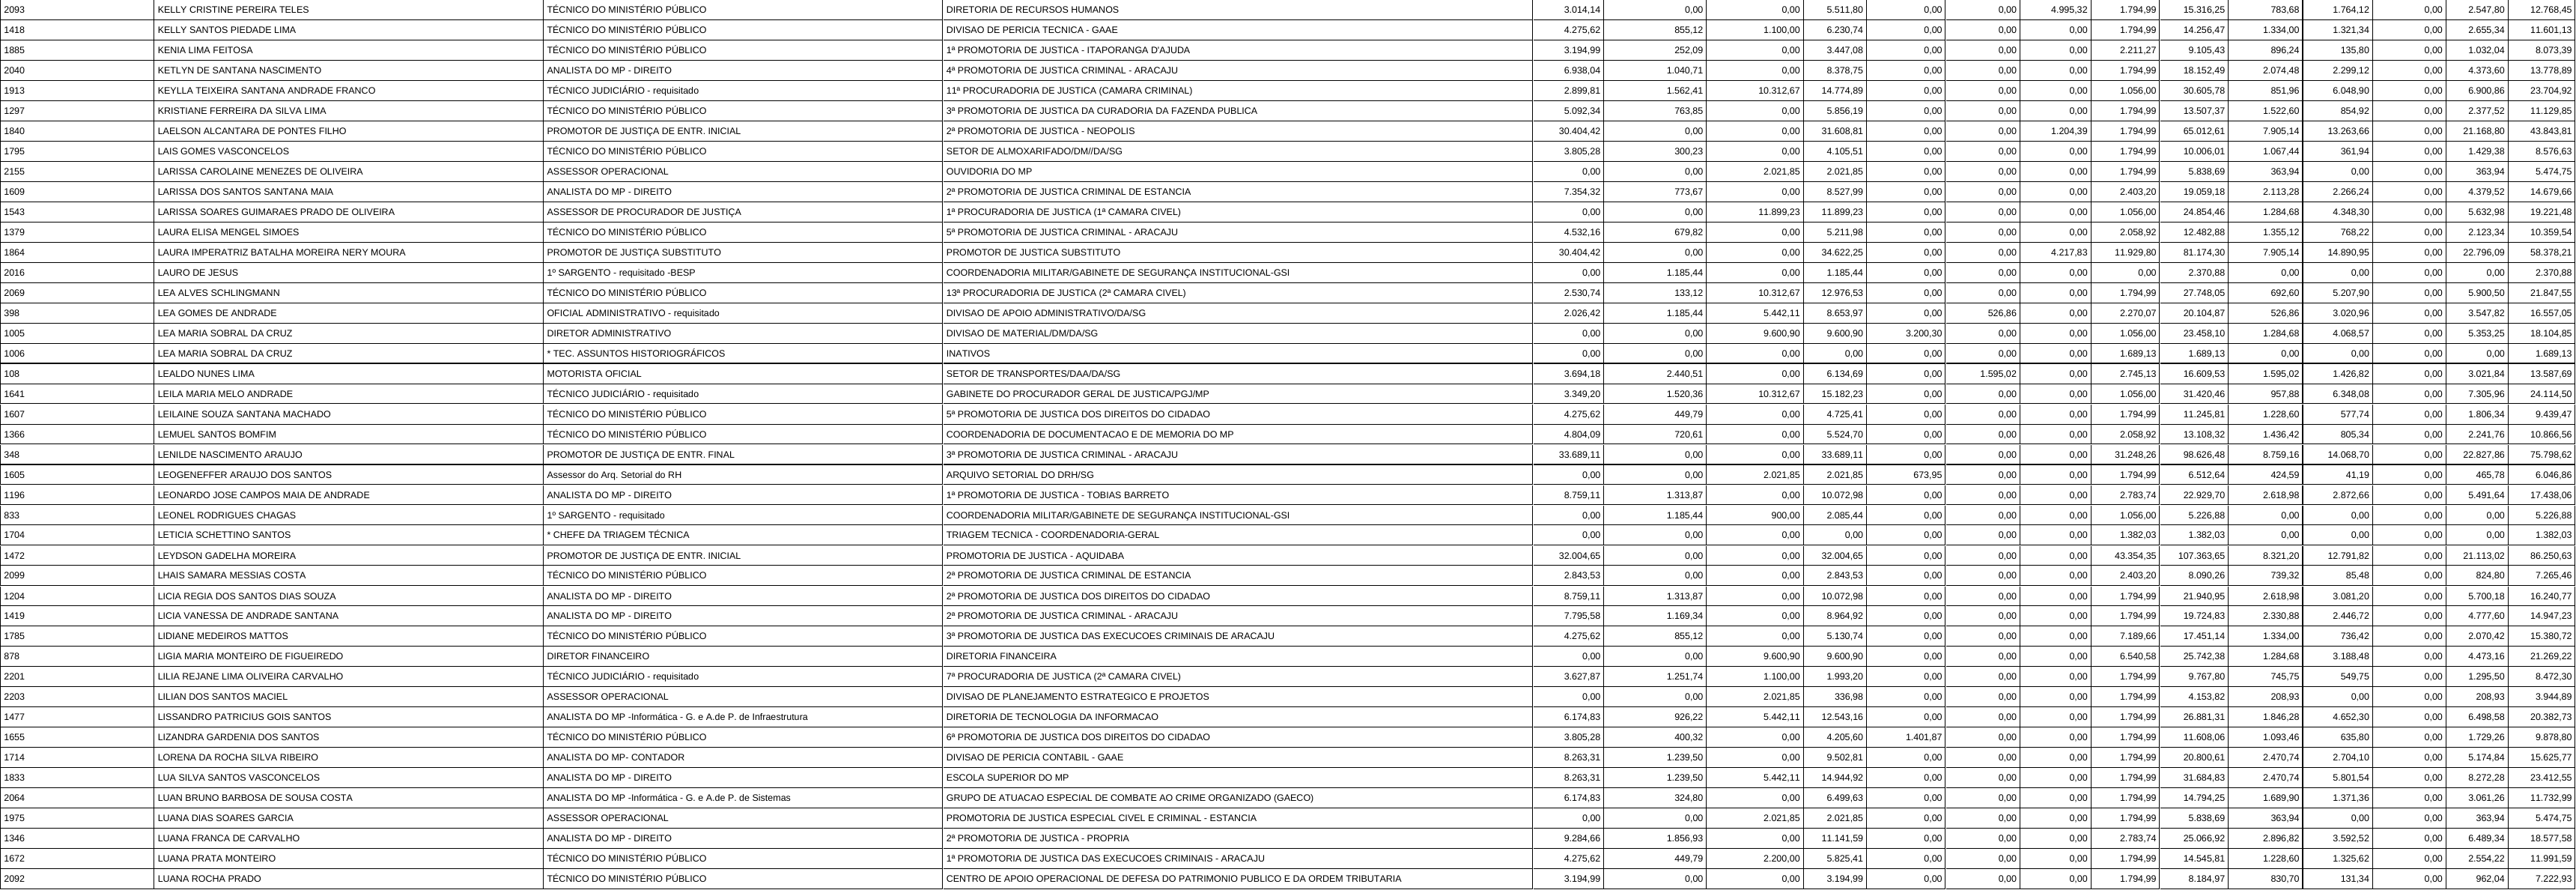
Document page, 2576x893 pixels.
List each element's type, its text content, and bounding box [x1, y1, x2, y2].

table_cell 745,75 [2229, 667, 2302, 686]
table_cell 0,00 [1946, 324, 2020, 343]
table_cell ANALISTA DO MP- CONTADOR [544, 748, 942, 767]
table_cell 0,00 [2373, 344, 2446, 363]
table_cell CENTRO DE APOIO OPERACIONAL DE DEFESA DO PATRIMONIO PUBLICO E DA ORDEM TRIBUTARIA [944, 869, 1532, 889]
table_cell 957,88 [2229, 384, 2302, 403]
table_cell 18.577,58 [2509, 829, 2575, 848]
table_cell 0,00 [1946, 40, 2020, 60]
table_cell 0,00 [1604, 525, 1706, 545]
table_cell 2.618,98 [2229, 587, 2302, 605]
table_cell 11.929,80 [2092, 243, 2159, 262]
table_cell 12.482,88 [2160, 223, 2228, 242]
table_cell 1.993,20 [1804, 667, 1866, 686]
table_cell ASSESSOR DE PROCURADOR DE JUSTIÇA [544, 202, 942, 222]
table_cell 2.446,72 [2303, 606, 2372, 626]
table_cell 7.222,93 [2509, 869, 2575, 889]
table_cell PROMOTOR DE JUSTIÇA DE ENTR. INICIAL [544, 121, 942, 141]
table_cell 577,74 [2303, 405, 2372, 424]
table_cell LEA ALVES SCHLINGMANN [154, 283, 543, 303]
table_cell 14.774,89 [1804, 81, 1866, 100]
table_cell 0,00 [2373, 546, 2446, 565]
table_cell 1.729,26 [2446, 727, 2508, 747]
table_cell 1.382,03 [2160, 525, 2228, 545]
table_cell DIVISAO DE PLANEJAMENTO ESTRATEGICO E PROJETOS [944, 687, 1532, 706]
table_cell 1605 [1, 465, 154, 484]
table_cell 2.896,82 [2229, 829, 2302, 848]
table_cell 2.211,27 [2092, 40, 2159, 60]
table_cell 1.794,99 [2092, 869, 2159, 889]
table_cell 10.312,67 [1707, 384, 1803, 403]
table_cell 1.794,99 [2092, 808, 2159, 828]
table_cell 65.012,61 [2160, 121, 2228, 141]
table_cell 0,00 [2020, 344, 2091, 363]
table_cell 0,00 [1867, 687, 1945, 706]
table_cell 0,00 [2020, 788, 2091, 808]
table_cell LEONARDO JOSE CAMPOS MAIA DE ANDRADE [154, 485, 543, 504]
table_cell 4.275,62 [1534, 849, 1603, 868]
table_cell 11.608,06 [2160, 727, 2228, 747]
table_cell 2.330,88 [2229, 606, 2302, 626]
table_cell 11ª PROCURADORIA DE JUSTICA (CAMARA CRIMINAL) [944, 81, 1532, 100]
table_cell 1.794,99 [2092, 707, 2159, 727]
table_cell 3.592,52 [2303, 829, 2372, 848]
table_cell 0,00 [2446, 525, 2508, 545]
table_cell 131,34 [2303, 869, 2372, 889]
table_cell 1840 [1, 121, 154, 141]
table_cell 0,00 [2020, 283, 2091, 303]
table_cell 8.653,97 [1804, 303, 1866, 323]
table_cell 7.265,46 [2509, 566, 2575, 585]
table_cell 85,48 [2303, 566, 2372, 585]
table_cell KENIA LIMA FEITOSA [154, 40, 543, 60]
table_cell 0,00 [1604, 687, 1706, 706]
table_cell 13ª PROCURADORIA DE JUSTICA (2ª CAMARA CIVEL) [944, 283, 1532, 303]
table_cell ANALISTA DO MP - DIREITO [544, 182, 942, 202]
table_cell 0,00 [2020, 384, 2091, 403]
table_cell 2.085,44 [1804, 506, 1866, 524]
table_cell 0,00 [1867, 40, 1945, 60]
table_cell 16.240,77 [2509, 587, 2575, 605]
table_cell 0,00 [1867, 849, 1945, 868]
table_cell 7.305,96 [2446, 384, 2508, 403]
table_cell 0,00 [1946, 465, 2020, 484]
table_cell 926,22 [1604, 707, 1706, 727]
table_cell 3.021,84 [2446, 364, 2508, 384]
table_cell 0,00 [1946, 405, 2020, 424]
table_cell 0,00 [1946, 20, 2020, 40]
table_cell 324,80 [1604, 788, 1706, 808]
table_cell 0,00 [2020, 667, 2091, 686]
table_cell 0,00 [1707, 606, 1803, 626]
table_cell 2.070,42 [2446, 626, 2508, 646]
table_cell 0,00 [1867, 606, 1945, 626]
table_cell 851,96 [2229, 81, 2302, 100]
table_cell 1.334,00 [2229, 20, 2302, 40]
table_cell LUANA ROCHA PRADO [154, 869, 543, 889]
table_cell 1ª PROMOTORIA DE JUSTICA - TOBIAS BARRETO [944, 485, 1532, 504]
table_cell 0,00 [2020, 869, 2091, 889]
table_cell 1607 [1, 405, 154, 424]
table_cell ASSESSOR OPERACIONAL [544, 808, 942, 828]
table_cell 0,00 [2020, 647, 2091, 666]
table_cell TRIAGEM TECNICA - COORDENADORIA-GERAL [944, 525, 1532, 545]
table_cell 5.211,98 [1804, 223, 1866, 242]
table_cell 13.507,37 [2160, 101, 2228, 121]
table_cell * CHEFE DA TRIAGEM TÉCNICA [544, 525, 942, 545]
table_cell TÉCNICO JUDICIÁRIO - requisitado [544, 81, 942, 100]
table_cell 805,34 [2303, 425, 2372, 444]
table_cell 1º SARGENTO - requisitado -BESP [544, 263, 942, 282]
table_cell 4.473,16 [2446, 647, 2508, 666]
table_cell LIDIANE MEDEIROS MATTOS [154, 626, 543, 646]
table_cell 0,00 [2020, 707, 2091, 727]
table_cell ESCOLA SUPERIOR DO MP [944, 768, 1532, 787]
table_cell 208,93 [2446, 687, 2508, 706]
table_cell 1.228,60 [2229, 849, 2302, 868]
table_cell 252,09 [1604, 40, 1706, 60]
table_cell 1.794,99 [2092, 687, 2159, 706]
table_cell DIVISAO DE PERICIA CONTABIL - GAAE [944, 748, 1532, 767]
table_cell 11.141,59 [1804, 829, 1866, 848]
table_cell 0,00 [1946, 525, 2020, 545]
table_cell TÉCNICO DO MINISTÉRIO PÚBLICO [544, 869, 942, 889]
table_cell 3ª PROMOTORIA DE JUSTICA DAS EXECUCOES CRIMINAIS DE ARACAJU [944, 626, 1532, 646]
table_cell 0,00 [2020, 20, 2091, 40]
table_cell ANALISTA DO MP -Informática - G. e A.de P. de Infraestrutura [544, 707, 942, 727]
table_cell 0,00 [1707, 364, 1803, 384]
table_cell 0,00 [1804, 344, 1866, 363]
table_cell 2.123,34 [2446, 223, 2508, 242]
table_cell 1.321,34 [2303, 20, 2372, 40]
table_cell LEA MARIA SOBRAL DA CRUZ [154, 324, 543, 343]
table_cell 25.066,92 [2160, 829, 2228, 848]
table_cell 2.026,42 [1534, 303, 1603, 323]
table_cell 135,80 [2303, 40, 2372, 60]
table_cell 9.600,90 [1804, 324, 1866, 343]
table_cell LORENA DA ROCHA SILVA RIBEIRO [154, 748, 543, 767]
table_cell 9.600,90 [1804, 647, 1866, 666]
table_cell 6.046,86 [2509, 465, 2575, 484]
table_cell TÉCNICO DO MINISTÉRIO PÚBLICO [544, 101, 942, 121]
table_cell 0,00 [2373, 121, 2446, 141]
table_cell 2.021,85 [1707, 162, 1803, 181]
table_cell 0,00 [2373, 283, 2446, 303]
table_cell 27.748,05 [2160, 283, 2228, 303]
table_cell 0,00 [1534, 324, 1603, 343]
table_cell 21.940,95 [2160, 587, 2228, 605]
table_cell 1.595,02 [1946, 364, 2020, 384]
table_cell 24.854,46 [2160, 202, 2228, 222]
table_cell 0,00 [2373, 364, 2446, 384]
table_cell 0,00 [2229, 263, 2302, 282]
table_cell 1ª PROCURADORIA DE JUSTICA (1ª CAMARA CIVEL) [944, 202, 1532, 222]
table_cell 0,00 [1867, 808, 1945, 828]
table_cell 1.040,71 [1604, 61, 1706, 80]
table_cell 0,00 [1867, 546, 1945, 565]
table_cell 5.207,90 [2303, 283, 2372, 303]
table_cell 20.382,73 [2509, 707, 2575, 727]
table_cell 0,00 [1707, 445, 1803, 464]
table_cell 33.689,11 [1804, 445, 1866, 464]
table_cell 5.838,69 [2160, 808, 2228, 828]
table_cell 2040 [1, 61, 154, 80]
table_cell 1196 [1, 485, 154, 504]
table_cell 0,00 [2020, 182, 2091, 202]
table_cell 107.363,65 [2160, 546, 2228, 565]
table_cell 7.795,58 [1534, 606, 1603, 626]
table_cell 3.694,18 [1534, 364, 1603, 384]
table_cell 0,00 [2373, 849, 2446, 868]
table_cell 2.618,98 [2229, 485, 2302, 504]
table_cell 2ª PROMOTORIA DE JUSTICA - PROPRIA [944, 829, 1532, 848]
table_cell 30.605,78 [2160, 81, 2228, 100]
table_cell 21.168,80 [2446, 121, 2508, 141]
table_cell 5.825,41 [1804, 849, 1866, 868]
table_cell 9.105,43 [2160, 40, 2228, 60]
table_cell 0,00 [2020, 687, 2091, 706]
table_cell 0,00 [1867, 81, 1945, 100]
table_cell 0,00 [1534, 647, 1603, 666]
table_cell 1.056,00 [2092, 202, 2159, 222]
table_cell 2.843,53 [1804, 566, 1866, 585]
table_cell LUANA FRANCA DE CARVALHO [154, 829, 543, 848]
table_cell 0,00 [2373, 101, 2446, 121]
table_cell 0,00 [1604, 546, 1706, 565]
table_cell 398 [1, 303, 154, 323]
table_cell 0,00 [1707, 727, 1803, 747]
table_cell 1.794,99 [2092, 667, 2159, 686]
table_cell 2ª PROMOTORIA DE JUSTICA CRIMINAL DE ESTANCIA [944, 182, 1532, 202]
table_cell 31.684,83 [2160, 768, 2228, 787]
table_cell 98.626,48 [2160, 445, 2228, 464]
table_cell 0,00 [1707, 546, 1803, 565]
table_cell 0,00 [2373, 606, 2446, 626]
table_cell 0,00 [1707, 748, 1803, 767]
table_cell 1297 [1, 101, 154, 121]
table_cell 0,00 [1867, 445, 1945, 464]
table_cell 1.794,99 [2092, 61, 2159, 80]
table_cell 1.067,44 [2229, 142, 2302, 161]
table_cell TÉCNICO DO MINISTÉRIO PÚBLICO [544, 727, 942, 747]
table_cell 19.724,83 [2160, 606, 2228, 626]
table_cell 0,00 [1534, 263, 1603, 282]
table_cell 1833 [1, 768, 154, 787]
table_cell 3.805,28 [1534, 142, 1603, 161]
table_cell 0,00 [2020, 829, 2091, 848]
table_header 1.764,12 [2303, 0, 2372, 19]
table_cell 2.470,74 [2229, 768, 2302, 787]
table_cell 0,00 [2303, 525, 2372, 545]
table_cell 13.778,89 [2509, 61, 2575, 80]
table_cell 0,00 [2020, 748, 2091, 767]
table_cell LIZANDRA GARDENIA DOS SANTOS [154, 727, 543, 747]
table_cell 0,00 [1946, 445, 2020, 464]
table_cell 0,00 [1867, 61, 1945, 80]
table_cell 2.021,85 [1707, 808, 1803, 828]
table_cell LAIS GOMES VASCONCELOS [154, 142, 543, 161]
table_cell 0,00 [1946, 81, 2020, 100]
table_cell 1.794,99 [2092, 142, 2159, 161]
table_cell LETICIA SCHETTINO SANTOS [154, 525, 543, 545]
table_cell 8.321,20 [2229, 546, 2302, 565]
table_cell 900,00 [1707, 506, 1803, 524]
table_cell 1.794,99 [2092, 748, 2159, 767]
table_cell DIRETORIA DE TECNOLOGIA DA INFORMACAO [944, 707, 1532, 727]
table_cell 0,00 [1946, 748, 2020, 767]
table_cell 0,00 [1867, 303, 1945, 323]
table_cell 0,00 [1707, 40, 1803, 60]
table_cell 17.451,14 [2160, 626, 2228, 646]
table_cell LUAN BRUNO BARBOSA DE SOUSA COSTA [154, 788, 543, 808]
table_cell 5.226,88 [2509, 506, 2575, 524]
table_cell 3.194,99 [1534, 40, 1603, 60]
table_cell 0,00 [1946, 566, 2020, 585]
table_cell 0,00 [2373, 626, 2446, 646]
table_cell 8.090,26 [2160, 566, 2228, 585]
table_cell 10.312,67 [1707, 81, 1803, 100]
table_cell 962,04 [2446, 869, 2508, 889]
table_cell LICIA VANESSA DE ANDRADE SANTANA [154, 606, 543, 626]
table_cell 4.652,30 [2303, 707, 2372, 727]
table_cell 2.899,81 [1534, 81, 1603, 100]
table_cell 86.250,63 [2509, 546, 2575, 565]
table_cell 0,00 [1867, 364, 1945, 384]
table_cell 6ª PROMOTORIA DE JUSTICA DOS DIREITOS DO CIDADAO [944, 727, 1532, 747]
table_cell 8.073,39 [2509, 40, 2575, 60]
table_header 783,68 [2229, 0, 2302, 19]
table_cell 1.371,36 [2303, 788, 2372, 808]
table_cell 14.068,70 [2303, 445, 2372, 464]
table_cell 25.742,38 [2160, 647, 2228, 666]
table_cell TÉCNICO DO MINISTÉRIO PÚBLICO [544, 566, 942, 585]
table_cell 0,00 [2020, 101, 2091, 121]
table_cell 21.847,55 [2509, 283, 2575, 303]
table_cell 2ª PROMOTORIA DE JUSTICA - NEOPOLIS [944, 121, 1532, 141]
table_cell TÉCNICO DO MINISTÉRIO PÚBLICO [544, 425, 942, 444]
table_cell 0,00 [1867, 384, 1945, 403]
table_cell TÉCNICO DO MINISTÉRIO PÚBLICO [544, 223, 942, 242]
table_cell 854,92 [2303, 101, 2372, 121]
table_cell 7.905,14 [2229, 121, 2302, 141]
table_cell 0,00 [1946, 788, 2020, 808]
table_cell 4.275,62 [1534, 405, 1603, 424]
table_cell 0,00 [1867, 566, 1945, 585]
table_cell 0,00 [2373, 40, 2446, 60]
table_cell TÉCNICO DO MINISTÉRIO PÚBLICO [544, 283, 942, 303]
table_cell 0,00 [2446, 344, 2508, 363]
table_cell 0,00 [1867, 405, 1945, 424]
table_cell 0,00 [1867, 788, 1945, 808]
table_cell LARISSA SOARES GUIMARAES PRADO DE OLIVEIRA [154, 202, 543, 222]
table_cell 1204 [1, 587, 154, 605]
table_cell 2.058,92 [2092, 223, 2159, 242]
table_cell PROMOTOR DE JUSTICA SUBSTITUTO [944, 243, 1532, 262]
table_cell 14.679,66 [2509, 182, 2575, 202]
table_cell 526,86 [2229, 303, 2302, 323]
table_cell 1.794,99 [2092, 849, 2159, 868]
table_cell 0,00 [2020, 263, 2091, 282]
table_cell 1795 [1, 142, 154, 161]
table_cell 0,00 [2020, 61, 2091, 80]
table_cell 0,00 [1946, 384, 2020, 403]
table_cell 31.608,81 [1804, 121, 1866, 141]
table_cell 0,00 [2020, 40, 2091, 60]
table_cell 0,00 [2020, 525, 2091, 545]
table_cell LEOGENEFFER ARAUJO DOS SANTOS [154, 465, 543, 484]
table_cell 2.530,74 [1534, 283, 1603, 303]
table_cell 3.627,87 [1534, 667, 1603, 686]
table_cell 0,00 [1707, 485, 1803, 504]
table_cell 0,00 [2020, 626, 2091, 646]
table_cell 1.689,13 [2509, 344, 2575, 363]
table_cell 0,00 [2373, 829, 2446, 848]
table_cell 0,00 [2020, 142, 2091, 161]
table_cell 1.689,13 [2160, 344, 2228, 363]
table_cell 2069 [1, 283, 154, 303]
table_cell 0,00 [1867, 142, 1945, 161]
table_cell 5ª PROMOTORIA DE JUSTICA DOS DIREITOS DO CIDADAO [944, 405, 1532, 424]
table_cell 3.188,48 [2303, 647, 2372, 666]
table_cell 6.230,74 [1804, 20, 1866, 40]
table_cell ANALISTA DO MP - DIREITO [544, 485, 942, 504]
table_cell 3.200,30 [1867, 324, 1945, 343]
table_cell 0,00 [2020, 303, 2091, 323]
table_cell 0,00 [1867, 707, 1945, 727]
table_cell COORDENADORIA MILITAR/GABINETE DE SEGURANÇA INSTITUCIONAL-GSI [944, 263, 1532, 282]
table_cell 1.794,99 [2092, 465, 2159, 484]
table_header DIRETORIA DE RECURSOS HUMANOS [944, 0, 1532, 19]
table_cell DIRETORIA FINANCEIRA [944, 647, 1532, 666]
table_cell 10.312,67 [1707, 283, 1803, 303]
table_cell 1.794,99 [2092, 20, 2159, 40]
table_cell LUANA PRATA MONTEIRO [154, 849, 543, 868]
table_cell 0,00 [2373, 142, 2446, 161]
table_cell 0,00 [2020, 768, 2091, 787]
table_cell 0,00 [1707, 142, 1803, 161]
table_cell 3.194,99 [1804, 869, 1866, 889]
table_cell 0,00 [1604, 202, 1706, 222]
table_cell 679,82 [1604, 223, 1706, 242]
table_cell 855,12 [1604, 20, 1706, 40]
table_cell 0,00 [1946, 506, 2020, 524]
table_cell 0,00 [1707, 182, 1803, 202]
table_cell 0,00 [1867, 344, 1945, 363]
table_cell 1.382,03 [2092, 525, 2159, 545]
table_cell 0,00 [2303, 506, 2372, 524]
table_cell 1006 [1, 344, 154, 363]
table_cell 0,00 [1707, 587, 1803, 605]
table_cell ASSESSOR OPERACIONAL [544, 162, 942, 181]
table_cell Assessor do Arq. Setorial do RH [544, 465, 942, 484]
table_cell 10.359,54 [2509, 223, 2575, 242]
table_cell 0,00 [1946, 829, 2020, 848]
table_cell 5.226,88 [2160, 506, 2228, 524]
table_header 12.768,45 [2509, 0, 2575, 19]
table_cell DIVISAO DE PERICIA TECNICA - GAAE [944, 20, 1532, 40]
table_cell 5.442,11 [1707, 707, 1803, 727]
table_cell 1.689,90 [2229, 788, 2302, 808]
table_cell 0,00 [2373, 263, 2446, 282]
table_header 0,00 [2373, 0, 2446, 19]
table_cell 0,00 [1604, 647, 1706, 666]
table_cell 0,00 [2446, 263, 2508, 282]
table_cell 33.689,11 [1534, 445, 1603, 464]
table_cell 5.442,11 [1707, 303, 1803, 323]
table_cell 1.794,99 [2092, 405, 2159, 424]
table_cell TÉCNICO JUDICIÁRIO - requisitado [544, 384, 942, 403]
table_cell TÉCNICO DO MINISTÉRIO PÚBLICO [544, 142, 942, 161]
table_cell 9.600,90 [1707, 647, 1803, 666]
table_cell 17.438,06 [2509, 485, 2575, 504]
table_cell 19.059,18 [2160, 182, 2228, 202]
table_cell 23.704,92 [2509, 81, 2575, 100]
table_cell 0,00 [1867, 647, 1945, 666]
table_cell 32.004,65 [1534, 546, 1603, 565]
table_cell 0,00 [2373, 869, 2446, 889]
table_cell 8.263,31 [1534, 748, 1603, 767]
table_cell 2.021,85 [1707, 687, 1803, 706]
table_cell LICIA REGIA DOS SANTOS DIAS SOUZA [154, 587, 543, 605]
table_cell 5.632,98 [2446, 202, 2508, 222]
table_cell 1.185,44 [1804, 263, 1866, 282]
table_cell 5.474,75 [2509, 162, 2575, 181]
table_cell 1ª PROMOTORIA DE JUSTICA - ITAPORANGA D'AJUDA [944, 40, 1532, 60]
table_cell 1.355,12 [2229, 223, 2302, 242]
table_header 0,00 [1604, 0, 1706, 19]
table_cell 0,00 [2373, 182, 2446, 202]
table_cell 2203 [1, 687, 154, 706]
table_cell 0,00 [1604, 324, 1706, 343]
table_cell LHAIS SAMARA MESSIAS COSTA [154, 566, 543, 585]
table_header 0,00 [1946, 0, 2020, 19]
table_cell 1.794,99 [2092, 768, 2159, 787]
table_cell 635,80 [2303, 727, 2372, 747]
table_cell 763,85 [1604, 101, 1706, 121]
table_cell 2.783,74 [2092, 829, 2159, 848]
table_cell 1.846,28 [2229, 707, 2302, 727]
table_cell 0,00 [1534, 344, 1603, 363]
table_cell 11.991,59 [2509, 849, 2575, 868]
table_cell 6.134,69 [1804, 364, 1866, 384]
table_cell 30.404,42 [1534, 243, 1603, 262]
table_cell 2.299,12 [2303, 61, 2372, 80]
table_cell 465,78 [2446, 465, 2508, 484]
table_cell 0,00 [1604, 566, 1706, 585]
table_cell 363,94 [2446, 162, 2508, 181]
table_cell 43.354,35 [2092, 546, 2159, 565]
table_cell 3.061,26 [2446, 788, 2508, 808]
table_cell 0,00 [1867, 506, 1945, 524]
table_cell 4.379,52 [2446, 182, 2508, 202]
table_cell 400,32 [1604, 727, 1706, 747]
table_cell 0,00 [1534, 808, 1603, 828]
table_cell 0,00 [1604, 121, 1706, 141]
table_cell 2.370,88 [2509, 263, 2575, 282]
table_cell 13.587,69 [2509, 364, 2575, 384]
table_cell 23.412,55 [2509, 768, 2575, 787]
table_cell 0,00 [1946, 485, 2020, 504]
table_cell 0,00 [1946, 142, 2020, 161]
table_cell 824,80 [2446, 566, 2508, 585]
table_cell 5.130,74 [1804, 626, 1866, 646]
table_cell 1.429,38 [2446, 142, 2508, 161]
table_cell 0,00 [1867, 626, 1945, 646]
table_cell 1.239,50 [1604, 748, 1706, 767]
table_cell 0,00 [2020, 364, 2091, 384]
table_cell 4.532,16 [1534, 223, 1603, 242]
table_cell 0,00 [2373, 748, 2446, 767]
table_cell 1641 [1, 384, 154, 403]
table_cell ANALISTA DO MP - DIREITO [544, 768, 942, 787]
table_cell 1418 [1, 20, 154, 40]
table_cell 1714 [1, 748, 154, 767]
table_cell 41,19 [2303, 465, 2372, 484]
table_cell 1.056,00 [2092, 81, 2159, 100]
table_cell 2.872,66 [2303, 485, 2372, 504]
table_cell 8.759,11 [1534, 485, 1603, 504]
table_cell 30.404,42 [1534, 121, 1603, 141]
table_cell COORDENADORIA DE DOCUMENTACAO E DE MEMORIA DO MP [944, 425, 1532, 444]
table_cell 768,22 [2303, 223, 2372, 242]
table_cell 26.881,31 [2160, 707, 2228, 727]
table_cell 0,00 [2303, 162, 2372, 181]
table_cell 363,94 [2229, 808, 2302, 828]
table_cell 0,00 [1946, 121, 2020, 141]
table_cell 0,00 [2020, 485, 2091, 504]
table_cell 12.791,82 [2303, 546, 2372, 565]
table_cell 5.491,64 [2446, 485, 2508, 504]
table_cell 16.609,53 [2160, 364, 2228, 384]
table_cell 855,12 [1604, 626, 1706, 646]
table_cell 1.325,62 [2303, 849, 2372, 868]
table_cell LAURA ELISA MENGEL SIMOES [154, 223, 543, 242]
table_cell PROMOTOR DE JUSTIÇA DE ENTR. INICIAL [544, 546, 942, 565]
table_cell 4.275,62 [1534, 626, 1603, 646]
table_cell OFICIAL ADMINISTRATIVO - requisitado [544, 303, 942, 323]
table_cell LEA MARIA SOBRAL DA CRUZ [154, 344, 543, 363]
table_cell 0,00 [1946, 283, 2020, 303]
table_cell 0,00 [2229, 525, 2302, 545]
table_cell 2.440,51 [1604, 364, 1706, 384]
table_cell 0,00 [1604, 808, 1706, 828]
table_cell 3ª PROMOTORIA DE JUSTICA DA CURADORIA DA FAZENDA PUBLICA [944, 101, 1532, 121]
table_cell 0,00 [1707, 566, 1803, 585]
table_cell 736,42 [2303, 626, 2372, 646]
table_cell 6.174,83 [1534, 707, 1603, 727]
table_header 5.511,80 [1804, 0, 1866, 19]
table_cell LARISSA CAROLAINE MENEZES DE OLIVEIRA [154, 162, 543, 181]
table_cell 4.105,51 [1804, 142, 1866, 161]
table_cell 2.266,24 [2303, 182, 2372, 202]
table_cell 0,00 [1867, 525, 1945, 545]
table_cell 1.185,44 [1604, 263, 1706, 282]
table_cell 0,00 [1946, 182, 2020, 202]
table_cell 0,00 [1707, 61, 1803, 80]
table_cell ANALISTA DO MP - DIREITO [544, 587, 942, 605]
table_cell 14.256,47 [2160, 20, 2228, 40]
table_cell 348 [1, 445, 154, 464]
table_cell 0,00 [1867, 243, 1945, 262]
table_cell 0,00 [1707, 223, 1803, 242]
table_cell 5.353,25 [2446, 324, 2508, 343]
table_cell ANALISTA DO MP - DIREITO [544, 61, 942, 80]
table_cell 24.114,50 [2509, 384, 2575, 403]
table_cell DIVISAO DE MATERIAL/DM/DA/SG [944, 324, 1532, 343]
table_cell 4.275,62 [1534, 20, 1603, 40]
table_cell 14.947,23 [2509, 606, 2575, 626]
table_cell 5.474,75 [2509, 808, 2575, 828]
table_cell 0,00 [2020, 606, 2091, 626]
table_cell 0,00 [2373, 707, 2446, 727]
table_cell 0,00 [2373, 223, 2446, 242]
table_cell 9.878,80 [2509, 727, 2575, 747]
table_cell 7ª PROCURADORIA DE JUSTICA (2ª CAMARA CIVEL) [944, 667, 1532, 686]
table_header KELLY CRISTINE PEREIRA TELES [154, 0, 543, 19]
table_cell 4.205,60 [1804, 727, 1866, 747]
table_cell 0,00 [1946, 869, 2020, 889]
table_cell 0,00 [1867, 667, 1945, 686]
table_cell 2.021,85 [1804, 162, 1866, 181]
table_cell 0,00 [2373, 667, 2446, 686]
table_cell TÉCNICO DO MINISTÉRIO PÚBLICO [544, 40, 942, 60]
table_cell 1º SARGENTO - requisitado [544, 506, 942, 524]
table_cell 1913 [1, 81, 154, 100]
table_cell LILIA REJANE LIMA OLIVEIRA CARVALHO [154, 667, 543, 686]
table_cell 1655 [1, 727, 154, 747]
table_cell 0,00 [2373, 445, 2446, 464]
table_cell 2155 [1, 162, 154, 181]
table_cell 0,00 [1946, 61, 2020, 80]
table_cell 4.373,60 [2446, 61, 2508, 80]
table_cell 0,00 [2373, 525, 2446, 545]
table_cell 6.900,86 [2446, 81, 2508, 100]
table_cell 0,00 [1534, 687, 1603, 706]
table_cell 7.905,14 [2229, 243, 2302, 262]
table_cell 21.269,22 [2509, 647, 2575, 666]
table_cell SETOR DE ALMOXARIFADO/DM//DA/SG [944, 142, 1532, 161]
table_cell 8.272,28 [2446, 768, 2508, 787]
table_cell 2.370,88 [2160, 263, 2228, 282]
table_cell 10.072,98 [1804, 485, 1866, 504]
table_cell 4.068,57 [2303, 324, 2372, 343]
table_cell 10.072,98 [1804, 587, 1866, 605]
table_cell 0,00 [2020, 223, 2091, 242]
table_cell 0,00 [2373, 506, 2446, 524]
table_cell SETOR DE TRANSPORTES/DAA/DA/SG [944, 364, 1532, 384]
table_cell 2.403,20 [2092, 566, 2159, 585]
table_cell 1543 [1, 202, 154, 222]
table_cell 2ª PROMOTORIA DE JUSTICA DOS DIREITOS DO CIDADAO [944, 587, 1532, 605]
table_cell 0,00 [2020, 506, 2091, 524]
table_cell 0,00 [2020, 425, 2091, 444]
table_cell KETLYN DE SANTANA NASCIMENTO [154, 61, 543, 80]
table_cell 9.439,47 [2509, 405, 2575, 424]
table_cell 2.745,13 [2092, 364, 2159, 384]
table_cell 0,00 [2373, 61, 2446, 80]
table_cell 14.545,81 [2160, 849, 2228, 868]
table_cell 1.520,36 [1604, 384, 1706, 403]
table_cell 11.129,85 [2509, 101, 2575, 121]
table_cell 1.401,87 [1867, 727, 1945, 747]
table_cell 0,00 [1867, 283, 1945, 303]
table_cell 5.174,84 [2446, 748, 2508, 767]
table_cell 0,00 [1946, 849, 2020, 868]
table_cell 0,00 [1707, 829, 1803, 848]
table_cell 13.263,66 [2303, 121, 2372, 141]
table_cell 0,00 [1946, 425, 2020, 444]
table_cell 2.270,07 [2092, 303, 2159, 323]
table_cell ANALISTA DO MP - DIREITO [544, 829, 942, 848]
table_cell 9.600,90 [1707, 324, 1803, 343]
table_cell 0,00 [1946, 647, 2020, 666]
table_cell 11.732,99 [2509, 788, 2575, 808]
table_cell PROMOTORIA DE JUSTICA ESPECIAL CIVEL E CRIMINAL - ESTANCIA [944, 808, 1532, 828]
table_cell 0,00 [1867, 101, 1945, 121]
table_cell 22.827,86 [2446, 445, 2508, 464]
table_cell 15.625,77 [2509, 748, 2575, 767]
table_cell 0,00 [2373, 566, 2446, 585]
table_cell 1472 [1, 546, 154, 565]
table_cell LAURA IMPERATRIZ BATALHA MOREIRA NERY MOURA [154, 243, 543, 262]
table_cell 5.900,50 [2446, 283, 2508, 303]
table_cell MOTORISTA OFICIAL [544, 364, 942, 384]
table_cell 0,00 [1946, 223, 2020, 242]
table_cell 31.248,26 [2092, 445, 2159, 464]
table_cell LEILAINE SOUZA SANTANA MACHADO [154, 405, 543, 424]
table_cell LILIAN DOS SANTOS MACIEL [154, 687, 543, 706]
table_cell 0,00 [1707, 121, 1803, 141]
table_cell 720,61 [1604, 425, 1706, 444]
table_cell 3.547,82 [2446, 303, 2508, 323]
table_cell 2.783,74 [2092, 485, 2159, 504]
table_cell 5.442,11 [1707, 768, 1803, 787]
table_cell 1704 [1, 525, 154, 545]
table_cell 11.899,23 [1804, 202, 1866, 222]
table_cell 2.113,28 [2229, 182, 2302, 202]
table_cell 0,00 [1707, 344, 1803, 363]
table_cell GRUPO DE ATUACAO ESPECIAL DE COMBATE AO CRIME ORGANIZADO (GAECO) [944, 788, 1532, 808]
table_cell 1.185,44 [1604, 506, 1706, 524]
table_cell 0,00 [1946, 587, 2020, 605]
table_cell 133,12 [1604, 283, 1706, 303]
table_cell 5ª PROMOTORIA DE JUSTICA CRIMINAL - ARACAJU [944, 223, 1532, 242]
table_cell 0,00 [1946, 606, 2020, 626]
table_cell 0,00 [1707, 263, 1803, 282]
table_cell 0,00 [2373, 587, 2446, 605]
table_cell 0,00 [2373, 727, 2446, 747]
table_cell 878 [1, 647, 154, 666]
table_cell 0,00 [2373, 788, 2446, 808]
table_cell DIVISAO DE APOIO ADMINISTRATIVO/DA/SG [944, 303, 1532, 323]
table_cell 1.100,00 [1707, 667, 1803, 686]
table_header 2.547,80 [2446, 0, 2508, 19]
table_cell 2.470,74 [2229, 748, 2302, 767]
table_cell 4ª PROMOTORIA DE JUSTICA CRIMINAL - ARACAJU [944, 61, 1532, 80]
table_cell DIRETOR FINANCEIRO [544, 647, 942, 666]
table_cell DIRETOR ADMINISTRATIVO [544, 324, 942, 343]
table_cell KEYLLA TEIXEIRA SANTANA ANDRADE FRANCO [154, 81, 543, 100]
table_cell 1366 [1, 425, 154, 444]
table_cell 0,00 [1604, 243, 1706, 262]
table_cell 4.725,41 [1804, 405, 1866, 424]
table_cell 1.204,39 [2020, 121, 2091, 141]
table_cell TÉCNICO DO MINISTÉRIO PÚBLICO [544, 626, 942, 646]
table_cell 0,00 [2020, 405, 2091, 424]
table_cell 1477 [1, 707, 154, 727]
table_cell LENILDE NASCIMENTO ARAUJO [154, 445, 543, 464]
table_cell 0,00 [1534, 162, 1603, 181]
table_cell 0,00 [1707, 788, 1803, 808]
table_cell TÉCNICO JUDICIÁRIO - requisitado [544, 667, 942, 686]
table_cell 20.104,87 [2160, 303, 2228, 323]
table_header 4.995,32 [2020, 0, 2091, 19]
table_cell 0,00 [1707, 525, 1803, 545]
table_cell 0,00 [2373, 485, 2446, 504]
table_cell 0,00 [2373, 768, 2446, 787]
table_cell 692,60 [2229, 283, 2302, 303]
table_cell 8.378,75 [1804, 61, 1866, 80]
table_cell 1.794,99 [2092, 121, 2159, 141]
table_cell 1.794,99 [2092, 162, 2159, 181]
table_cell 1609 [1, 182, 154, 202]
table_cell 5.092,34 [1534, 101, 1603, 121]
table_cell 0,00 [1946, 162, 2020, 181]
table_cell 1.169,34 [1604, 606, 1706, 626]
table_cell 9.502,81 [1804, 748, 1866, 767]
table_cell 1.284,68 [2229, 647, 2302, 666]
table_cell 1.056,00 [2092, 384, 2159, 403]
table_cell 1.856,93 [1604, 829, 1706, 848]
table_cell 1.689,13 [2092, 344, 2159, 363]
table_cell 0,00 [1946, 101, 2020, 121]
table_cell 2.021,85 [1804, 465, 1866, 484]
table_cell 108 [1, 364, 154, 384]
table_cell 1.295,50 [2446, 667, 2508, 686]
table_cell 2201 [1, 667, 154, 686]
table_cell 3.194,99 [1534, 869, 1603, 889]
table_cell 2.241,76 [2446, 425, 2508, 444]
table_cell 6.348,08 [2303, 384, 2372, 403]
table_cell 1.522,60 [2229, 101, 2302, 121]
table_cell 833 [1, 506, 154, 524]
table_cell 0,00 [1604, 869, 1706, 889]
table_cell 1379 [1, 223, 154, 242]
table_cell 0,00 [1534, 525, 1603, 545]
table_header 0,00 [1707, 0, 1803, 19]
table_cell 2064 [1, 788, 154, 808]
table_cell 0,00 [2020, 808, 2091, 828]
table_cell LISSANDRO PATRICIUS GOIS SANTOS [154, 707, 543, 727]
table_cell 0,00 [1867, 768, 1945, 787]
table_header 1.794,99 [2092, 0, 2159, 19]
table_cell 0,00 [1707, 101, 1803, 121]
table_cell 4.777,60 [2446, 606, 2508, 626]
table_cell 0,00 [1604, 162, 1706, 181]
table_cell 2ª PROMOTORIA DE JUSTICA CRIMINAL - ARACAJU [944, 606, 1532, 626]
table_cell 12.543,16 [1804, 707, 1866, 727]
table_cell 9.767,80 [2160, 667, 2228, 686]
table_cell 336,98 [1804, 687, 1866, 706]
table_cell 8.184,97 [2160, 869, 2228, 889]
table_cell 1.056,00 [2092, 506, 2159, 524]
table_cell 0,00 [1707, 626, 1803, 646]
table_cell 1.185,44 [1604, 303, 1706, 323]
table_cell 11.245,81 [2160, 405, 2228, 424]
table_cell 1.313,87 [1604, 485, 1706, 504]
table_cell 6.512,64 [2160, 465, 2228, 484]
table_cell 11.899,23 [1707, 202, 1803, 222]
table_cell KRISTIANE FERREIRA DA SILVA LIMA [154, 101, 543, 121]
table_cell 0,00 [1946, 626, 2020, 646]
table_cell 2.554,22 [2446, 849, 2508, 868]
table_cell 3.349,20 [1534, 384, 1603, 403]
table_cell 0,00 [1867, 223, 1945, 242]
table_cell 5.801,54 [2303, 768, 2372, 787]
table_cell 6.498,58 [2446, 707, 2508, 727]
table_cell 0,00 [2303, 344, 2372, 363]
table_cell 8.263,31 [1534, 768, 1603, 787]
table_cell 1.794,99 [2092, 606, 2159, 626]
table_cell 0,00 [1946, 344, 2020, 363]
table_cell 830,70 [2229, 869, 2302, 889]
table_cell 424,59 [2229, 465, 2302, 484]
table_cell LAURO DE JESUS [154, 263, 543, 282]
table_cell 0,00 [1867, 829, 1945, 848]
table_cell 0,00 [1946, 202, 2020, 222]
table_cell 1672 [1, 849, 154, 868]
table_cell 6.174,83 [1534, 788, 1603, 808]
table_cell 0,00 [2373, 425, 2446, 444]
table_cell 0,00 [1534, 506, 1603, 524]
table_cell 0,00 [2373, 81, 2446, 100]
table_cell 449,79 [1604, 849, 1706, 868]
table_cell 34.622,25 [1804, 243, 1866, 262]
table_cell 2016 [1, 263, 154, 282]
table_cell 0,00 [1534, 465, 1603, 484]
table_cell 5.856,19 [1804, 101, 1866, 121]
table_cell 22.929,70 [2160, 485, 2228, 504]
table_cell 1419 [1, 606, 154, 626]
table_cell 8.759,11 [1534, 587, 1603, 605]
table_cell 0,00 [2373, 162, 2446, 181]
table_cell 2.403,20 [2092, 182, 2159, 202]
table_cell 208,93 [2229, 687, 2302, 706]
table_cell 1.056,00 [2092, 324, 2159, 343]
table_cell 0,00 [1867, 182, 1945, 202]
table_cell PROMOTOR DE JUSTIÇA SUBSTITUTO [544, 243, 942, 262]
table_cell 449,79 [1604, 405, 1706, 424]
table_cell 8.964,92 [1804, 606, 1866, 626]
table_cell 1.426,82 [2303, 364, 2372, 384]
table_cell 2.655,34 [2446, 20, 2508, 40]
table_cell 6.938,04 [1534, 61, 1603, 80]
table_cell 2.377,52 [2446, 101, 2508, 121]
table_cell LUA SILVA SANTOS VASCONCELOS [154, 768, 543, 787]
table_cell TÉCNICO DO MINISTÉRIO PÚBLICO [544, 20, 942, 40]
table_cell 0,00 [1867, 485, 1945, 504]
table_cell 0,00 [2020, 445, 2091, 464]
table_cell 1.562,41 [1604, 81, 1706, 100]
table_cell 0,00 [2373, 808, 2446, 828]
table_cell 8.472,30 [2509, 667, 2575, 686]
table_cell 0,00 [2020, 465, 2091, 484]
table_cell 0,00 [1867, 869, 1945, 889]
table_cell 1.794,99 [2092, 587, 2159, 605]
table_cell 0,00 [1946, 687, 2020, 706]
table_cell 0,00 [2373, 202, 2446, 222]
table_cell 1.100,00 [1707, 20, 1803, 40]
table_cell 10.006,01 [2160, 142, 2228, 161]
table_cell 0,00 [1604, 344, 1706, 363]
table_cell 0,00 [2020, 202, 2091, 222]
table_cell LEMUEL SANTOS BOMFIM [154, 425, 543, 444]
table_cell 23.458,10 [2160, 324, 2228, 343]
table_cell 14.794,25 [2160, 788, 2228, 808]
table_cell 0,00 [2446, 506, 2508, 524]
table_cell 8.759,16 [2229, 445, 2302, 464]
table_cell 673,95 [1867, 465, 1945, 484]
table_cell 0,00 [2373, 324, 2446, 343]
table_cell 0,00 [2373, 303, 2446, 323]
table_cell 0,00 [2020, 566, 2091, 585]
table_cell LEYDSON GADELHA MOREIRA [154, 546, 543, 565]
table_cell 43.843,81 [2509, 121, 2575, 141]
table_cell ASSESSOR OPERACIONAL [544, 687, 942, 706]
table_cell LAELSON ALCANTARA DE PONTES FILHO [154, 121, 543, 141]
table_cell 0,00 [1946, 243, 2020, 262]
table_cell 0,00 [2020, 81, 2091, 100]
table_cell LIGIA MARIA MONTEIRO DE FIGUEIREDO [154, 647, 543, 666]
table_cell 0,00 [2020, 324, 2091, 343]
table_cell 1.284,68 [2229, 202, 2302, 222]
table_cell 0,00 [2373, 647, 2446, 666]
table_cell ARQUIVO SETORIAL DO DRH/SG [944, 465, 1532, 484]
table_cell 12.976,53 [1804, 283, 1866, 303]
table_cell PROMOTORIA DE JUSTICA - AQUIDABA [944, 546, 1532, 565]
table_cell 2.021,85 [1707, 465, 1803, 484]
table_cell 15.380,72 [2509, 626, 2575, 646]
table_cell 0,00 [2229, 344, 2302, 363]
table_cell 0,00 [2303, 687, 2372, 706]
table_cell 4.153,82 [2160, 687, 2228, 706]
table_cell 3.944,89 [2509, 687, 2575, 706]
table_cell 0,00 [2373, 20, 2446, 40]
table_cell 8.576,63 [2509, 142, 2575, 161]
table_cell 0,00 [2373, 465, 2446, 484]
table_cell KELLY SANTOS PIEDADE LIMA [154, 20, 543, 40]
table_header 2093 [1, 0, 154, 19]
table_cell 1864 [1, 243, 154, 262]
table_cell 5.700,18 [2446, 587, 2508, 605]
table_cell 1.284,68 [2229, 324, 2302, 343]
table_cell 20.800,61 [2160, 748, 2228, 767]
table_cell 0,00 [1946, 808, 2020, 828]
table_cell 18.152,49 [2160, 61, 2228, 80]
table_cell LEONEL RODRIGUES CHAGAS [154, 506, 543, 524]
table_cell 11.601,13 [2509, 20, 2575, 40]
table_cell 0,00 [1867, 162, 1945, 181]
table_cell 0,00 [2303, 808, 2372, 828]
table_cell 0,00 [1867, 425, 1945, 444]
table_cell 1.239,50 [1604, 768, 1706, 787]
table_cell 3.447,08 [1804, 40, 1866, 60]
table_cell 4.348,30 [2303, 202, 2372, 222]
table_cell 3.020,96 [2303, 303, 2372, 323]
table_cell 1ª PROMOTORIA DE JUSTICA DAS EXECUCOES CRIMINAIS - ARACAJU [944, 849, 1532, 868]
table_cell 363,94 [2446, 808, 2508, 828]
table_cell 2.074,48 [2229, 61, 2302, 80]
table_cell 0,00 [1946, 546, 2020, 565]
table_cell 0,00 [1534, 202, 1603, 222]
table_cell 32.004,65 [1804, 546, 1866, 565]
table_cell 1975 [1, 808, 154, 828]
table_cell 1.794,99 [2092, 788, 2159, 808]
table_cell 3.805,28 [1534, 727, 1603, 747]
table_cell 0,00 [2020, 727, 2091, 747]
table_cell 3ª PROMOTORIA DE JUSTICA CRIMINAL - ARACAJU [944, 445, 1532, 464]
table_cell 1346 [1, 829, 154, 848]
table_cell 4.217,83 [2020, 243, 2091, 262]
table_cell 0,00 [1804, 525, 1866, 545]
table_cell 773,67 [1604, 182, 1706, 202]
table_cell 0,00 [1946, 768, 2020, 787]
table_cell 1.032,04 [2446, 40, 2508, 60]
table_cell 15.182,23 [1804, 384, 1866, 403]
table_header 15.316,25 [2160, 0, 2228, 19]
table_cell 0,00 [1946, 727, 2020, 747]
table_cell 0,00 [2020, 546, 2091, 565]
table_cell 81.174,30 [2160, 243, 2228, 262]
table_cell 1.794,99 [2092, 283, 2159, 303]
table_cell 0,00 [1707, 243, 1803, 262]
table_cell 6.540,58 [2092, 647, 2159, 666]
table_cell 21.113,02 [2446, 546, 2508, 565]
table_cell 1885 [1, 40, 154, 60]
table_cell 19.221,48 [2509, 202, 2575, 222]
table_cell 1.794,99 [2092, 101, 2159, 121]
table_cell 58.378,21 [2509, 243, 2575, 262]
table_cell 16.557,05 [2509, 303, 2575, 323]
table_cell COORDENADORIA MILITAR/GABINETE DE SEGURANÇA INSTITUCIONAL-GSI [944, 506, 1532, 524]
table_cell 14.944,92 [1804, 768, 1866, 787]
table_cell 2099 [1, 566, 154, 585]
table_cell LEALDO NUNES LIMA [154, 364, 543, 384]
table_cell 7.354,32 [1534, 182, 1603, 202]
table_header 0,00 [1867, 0, 1945, 19]
table_cell 22.796,09 [2446, 243, 2508, 262]
table_cell 2.021,85 [1804, 808, 1866, 828]
table_cell 526,86 [1946, 303, 2020, 323]
table_cell PROMOTOR DE JUSTIÇA DE ENTR. FINAL [544, 445, 942, 464]
table_cell 1.806,34 [2446, 405, 2508, 424]
table_cell 1.794,99 [2092, 727, 2159, 747]
table_cell 0,00 [1946, 707, 2020, 727]
table_cell 0,00 [1707, 869, 1803, 889]
table_cell 0,00 [2373, 687, 2446, 706]
table_cell 0,00 [2229, 506, 2302, 524]
table_cell 549,75 [2303, 667, 2372, 686]
table_cell 0,00 [2020, 162, 2091, 181]
table_cell 0,00 [1604, 445, 1706, 464]
table_cell 1.334,00 [2229, 626, 2302, 646]
table_cell LARISSA DOS SANTOS SANTANA MAIA [154, 182, 543, 202]
table_cell 300,23 [1604, 142, 1706, 161]
table_cell 0,00 [1867, 20, 1945, 40]
table_cell 0,00 [1707, 405, 1803, 424]
table_cell 2.843,53 [1534, 566, 1603, 585]
table_cell 2.058,92 [2092, 425, 2159, 444]
table_cell 0,00 [2092, 263, 2159, 282]
table_cell 31.420,46 [2160, 384, 2228, 403]
table_cell 2ª PROMOTORIA DE JUSTICA CRIMINAL DE ESTANCIA [944, 566, 1532, 585]
table_cell 8.527,99 [1804, 182, 1866, 202]
table_cell 0,00 [2373, 243, 2446, 262]
table_cell 5.838,69 [2160, 162, 2228, 181]
table_cell 0,00 [2020, 849, 2091, 868]
table_cell 10.866,56 [2509, 425, 2575, 444]
table_cell 1.382,03 [2509, 525, 2575, 545]
table_cell TÉCNICO DO MINISTÉRIO PÚBLICO [544, 849, 942, 868]
table_cell 0,00 [1867, 121, 1945, 141]
table_cell INATIVOS [944, 344, 1532, 363]
table_cell 1785 [1, 626, 154, 646]
table_cell 7.189,66 [2092, 626, 2159, 646]
table_cell 14.890,95 [2303, 243, 2372, 262]
table_cell 13.108,32 [2160, 425, 2228, 444]
table_cell 0,00 [1867, 748, 1945, 767]
table_cell 1.228,60 [2229, 405, 2302, 424]
table_cell LUANA DIAS SOARES GARCIA [154, 808, 543, 828]
table_header 3.014,14 [1534, 0, 1603, 19]
table_cell ANALISTA DO MP - DIREITO [544, 606, 942, 626]
table_cell 0,00 [1946, 263, 2020, 282]
table_cell 1.595,02 [2229, 364, 2302, 384]
table_cell GABINETE DO PROCURADOR GERAL DE JUSTICA/PGJ/MP [944, 384, 1532, 403]
table_cell 0,00 [2373, 384, 2446, 403]
table_cell 2092 [1, 869, 154, 889]
table_cell 1.436,42 [2229, 425, 2302, 444]
table_cell 4.804,09 [1534, 425, 1603, 444]
table_cell 1.251,74 [1604, 667, 1706, 686]
table_cell 5.524,70 [1804, 425, 1866, 444]
table_cell 0,00 [1867, 587, 1945, 605]
table_cell ANALISTA DO MP -Informática - G. e A.de P. de Sistemas [544, 788, 942, 808]
table_cell 1005 [1, 324, 154, 343]
table_cell 0,00 [2303, 263, 2372, 282]
table_cell 0,00 [2020, 587, 2091, 605]
table_cell TÉCNICO DO MINISTÉRIO PÚBLICO [544, 405, 942, 424]
table_cell 18.104,85 [2509, 324, 2575, 343]
table_cell 0,00 [1867, 263, 1945, 282]
table_cell 6.048,90 [2303, 81, 2372, 100]
table_cell 0,00 [1867, 202, 1945, 222]
table_cell 9.284,66 [1534, 829, 1603, 848]
table_cell 896,24 [2229, 40, 2302, 60]
table_cell 363,94 [2229, 162, 2302, 181]
table_cell 361,94 [2303, 142, 2372, 161]
table_cell 6.499,63 [1804, 788, 1866, 808]
table_cell 6.489,34 [2446, 829, 2508, 848]
table_cell 0,00 [2373, 405, 2446, 424]
table_cell * TEC. ASSUNTOS HISTORIOGRÁFICOS [544, 344, 942, 363]
table_cell 3.081,20 [2303, 587, 2372, 605]
table_cell 2.200,00 [1707, 849, 1803, 868]
table_cell 0,00 [1707, 425, 1803, 444]
table_cell LEILA MARIA MELO ANDRADE [154, 384, 543, 403]
table_cell 1.313,87 [1604, 587, 1706, 605]
table_cell OUVIDORIA DO MP [944, 162, 1532, 181]
table_cell 1.093,46 [2229, 727, 2302, 747]
table_cell LEA GOMES DE ANDRADE [154, 303, 543, 323]
table_cell 2.704,10 [2303, 748, 2372, 767]
table_header TÉCNICO DO MINISTÉRIO PÚBLICO [544, 0, 942, 19]
table_cell 0,00 [1604, 465, 1706, 484]
table_cell 75.798,62 [2509, 445, 2575, 464]
table_cell 0,00 [1946, 667, 2020, 686]
table_cell 739,32 [2229, 566, 2302, 585]
